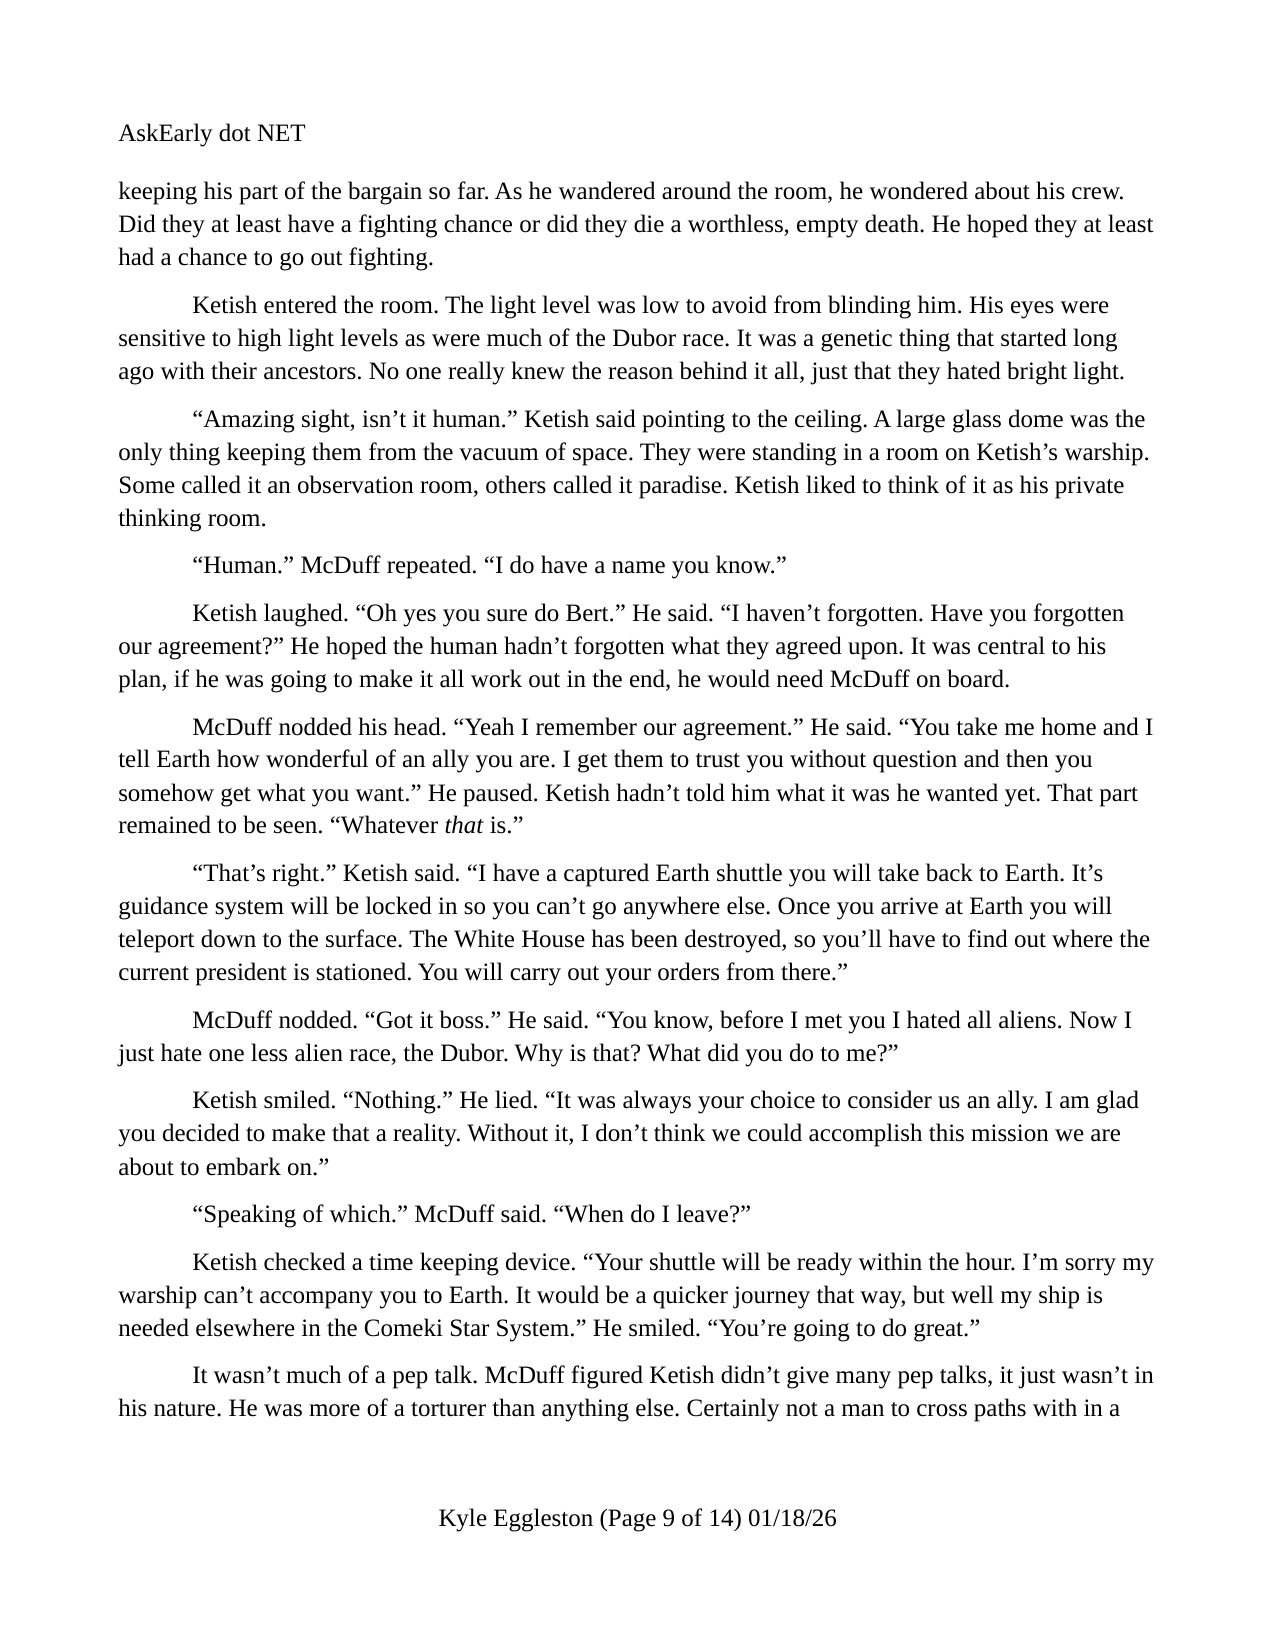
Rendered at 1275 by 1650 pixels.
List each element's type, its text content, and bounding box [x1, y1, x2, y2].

text It wasn’t much of a pep talk. McDuff figured Ketish didn’t give many pep talks, it just wasn’t in his nature. He was more of a torturer than anything else. Certainly not a man to cross paths with in a [118, 1360, 1157, 1422]
text McDuff nodded his head. “Yeah I remember our agreement.” He said. “You take me home and I tell Earth how wonderful of an ally you are. I get them to trust you without question and then you somehow get what you want.” He paused. Ketish hadn’t told him what it was he wanted yet. That part remained to be seen. “Whatever that is.” [118, 712, 1157, 839]
text Ketish checked a time keeping device. “Your shuttle will be ready within the hour. I’m sorry my warship can’t accompany you to Earth. It would be a quicker journey that way, but well my ship is needed elsewhere in the Comeki Star System.” He smiled. “You’re going to do great.” [118, 1247, 1157, 1342]
text keeping his part of the bargain so far. As he wandered around the room, he wondered about his crew. Did they at least have a fighting chance or did they die a worthless, empty death. He hoped they at least had a chance to go out fighting. [118, 176, 1157, 271]
text Ketish entered the room. The light level was low to avoid from blinding him. His eyes were sensitive to high light levels as were much of the Dubor race. It was a genetic thing that started long ago with their ancestors. No one really knew the reason behind it all, just that they hated bright light. [118, 290, 1157, 385]
text Ketish smiled. “Nothing.” He lied. “It was always your choice to consider us an ally. I am glad you decided to make that a reality. Without it, I don’t think we could accomplish this mission we are about to embark on.” [118, 1086, 1157, 1180]
text “Speaking of which.” McDuff said. “When do I leave?” [118, 1199, 1157, 1228]
text “Human.” McDuff repeated. “I do have a name you know.” [118, 550, 1157, 579]
text Ketish laughed. “Oh yes you sure do Bert.” He said. “I haven’t forgotten. Have you forgotten our agreement?” He hoped the human hadn’t forgotten what they agreed upon. It was central to his plan, if he was going to make it all work out in the end, he would need McDuff on board. [118, 598, 1157, 693]
text “Amazing sight, isn’t it human.” Ketish said pointing to the ceiling. A large glass dome was the only thing keeping them from the vacuum of space. They were standing in a room on Ketish’s warship. Some called it an observation room, others called it paradise. Ketish liked to think of it as his private thinking room. [118, 404, 1157, 531]
text McDuff nodded. “Got it boss.” He said. “You know, before I met you I hated all aliens. Now I just hate one less alien race, the Dubor. Why is that? What did you do to me?” [118, 1005, 1157, 1067]
text “That’s right.” Ketish said. “I have a captured Earth shuttle you will take back to Earth. It’s guidance system will be locked in so you can’t go anywhere else. Once you arrive at Earth you will teleport down to the surface. The White House has been destroyed, so you’ll have to find out where the current president is stationed. You will carry out your orders from there.” [118, 858, 1157, 986]
